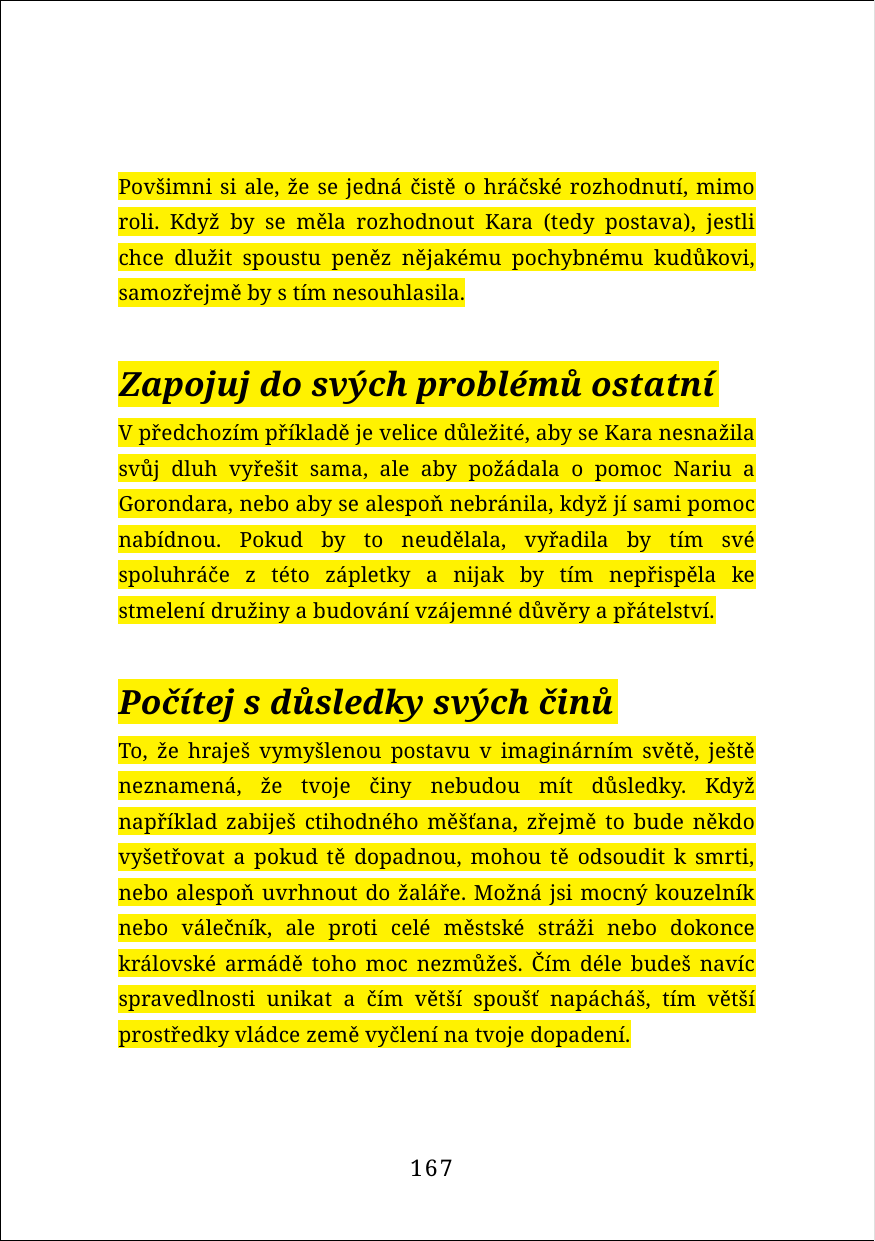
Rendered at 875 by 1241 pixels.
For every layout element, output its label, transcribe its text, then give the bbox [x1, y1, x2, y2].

subtitle Počítej s důsledky svých činů [118, 679, 756, 724]
text To, že hraješ vymyšlenou postavu v imaginárním světě, ještě neznamená, že tvoje činy nebudou mít důsledky. Když například zabiješ ctihodného měšťana, zřejmě to bude někdo vyšetřovat a pokud tě dopadnou, mohou tě odsoudit k smrti, nebo alespoň uvrhnout do žaláře. Možná jsi mocný kouzelník nebo válečník, ale proti celé městské stráži nebo dokonce královské armádě toho moc nezmůžeš. Čím déle budeš navíc spravedlnosti unikat a čím větší spoušť napácháš, tím větší prostředky vládce země vyčlení na tvoje dopadení. [118, 736, 756, 1048]
subtitle Zapojuj do svých problémů ostatní [118, 361, 756, 407]
text Povšimni si ale, že se jedná čistě o hráčské rozhodnutí, mimo roli. Když by se měla rozhodnout Kara (tedy postava), jestli chce dlužit spoustu peněz nějakému pochybnému kudůkovi, samozřejmě by s tím nesouhlasila. [118, 172, 756, 307]
text V předchozím příkladě je velice důležité, aby se Kara nesnažila svůj dluh vyřešit sama, ale aby požádala o pomoc Nariu a Gorondara, nebo aby se alespoň nebránila, když jí sami pomoc nabídnou. Pokud by to neudělala, vyřadila by tím své spoluhráče z této zápletky a nijak by tím nepřispěla ke stmelení družiny a budování vzájemné důvěry a přátelství. [118, 418, 756, 624]
